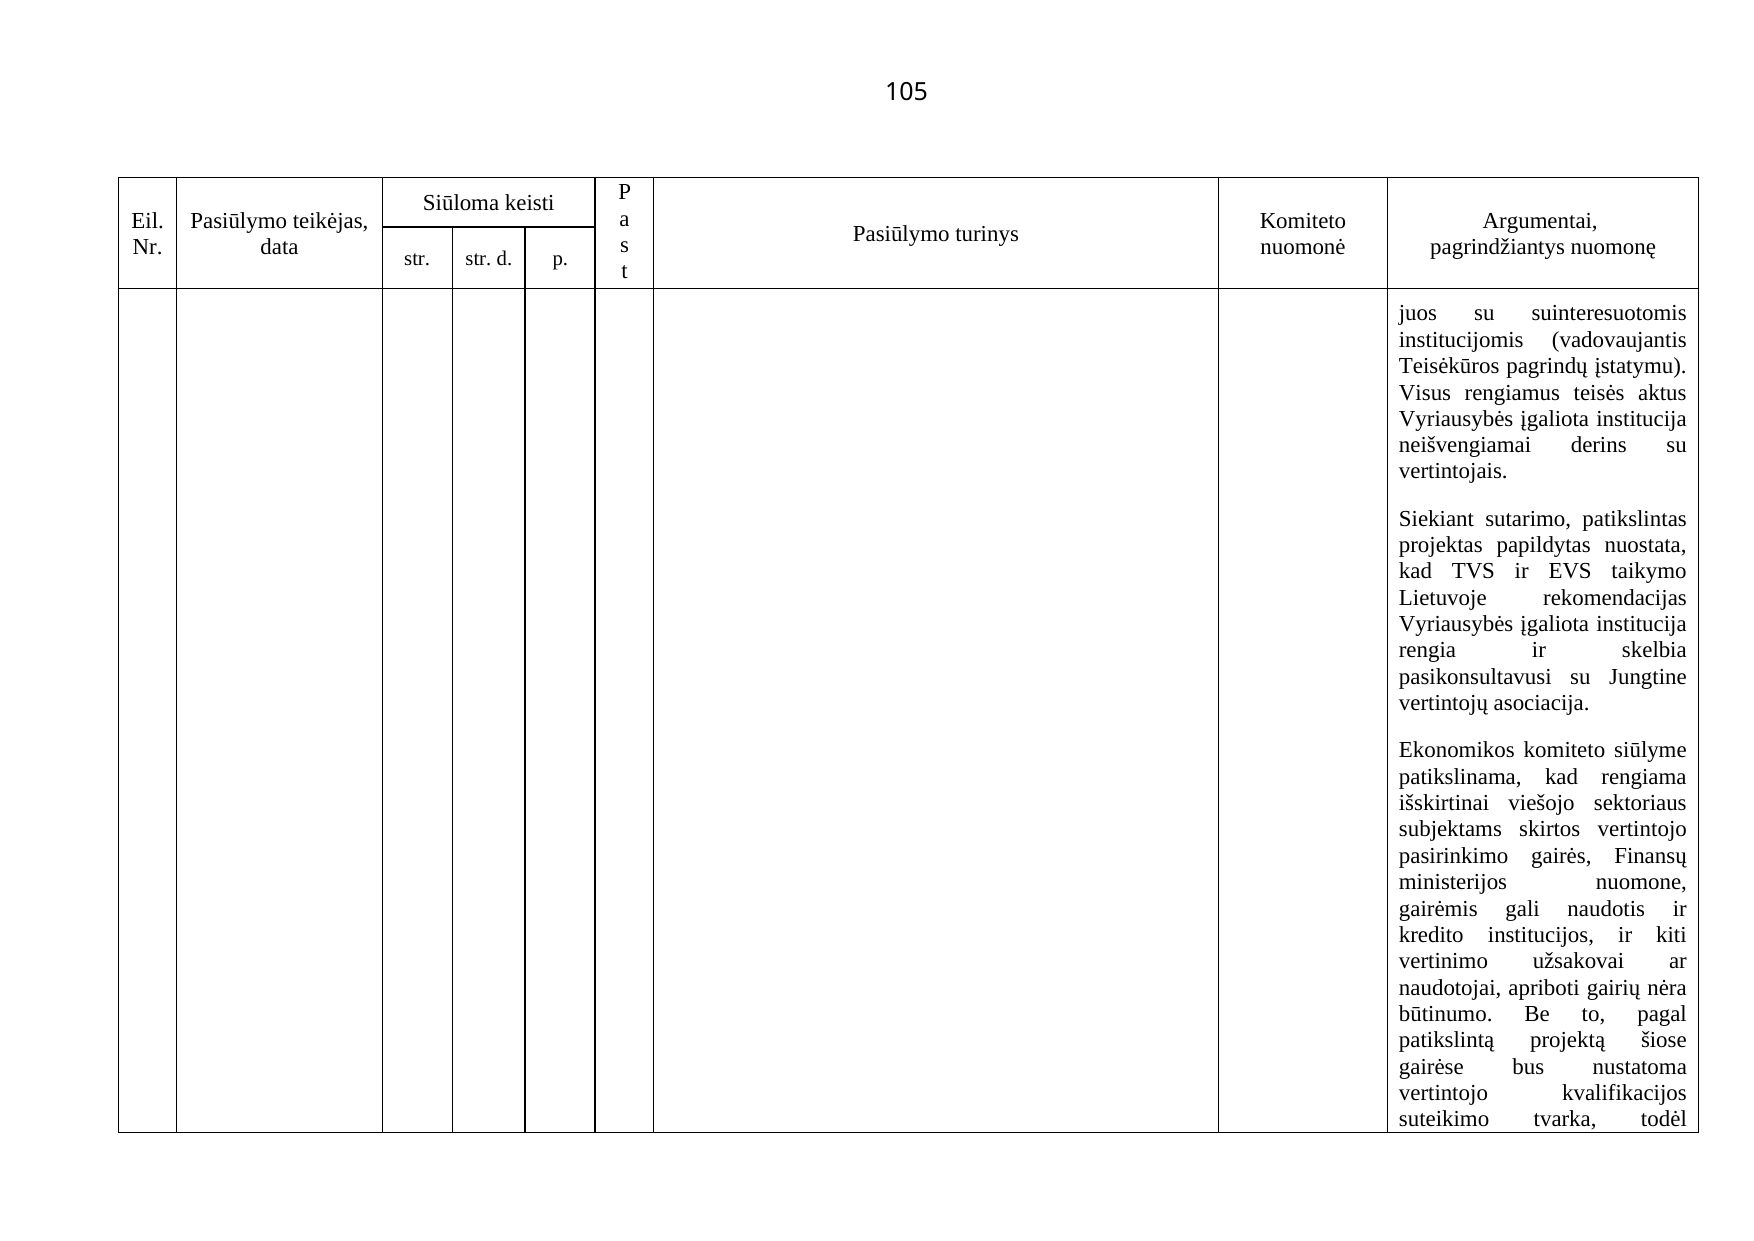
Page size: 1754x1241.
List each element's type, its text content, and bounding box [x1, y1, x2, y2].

table_cell str. [383, 228, 452, 288]
table_cell [453, 289, 524, 1132]
table_header Komiteto nuomonė [1219, 178, 1387, 288]
table_header Pastabos [596, 178, 653, 288]
table_header Argumentai, pagrindžiantys nuomonę [1388, 178, 1698, 288]
table_header Eil. Nr. [119, 178, 176, 288]
table_cell p. [526, 228, 594, 288]
table_cell [383, 289, 452, 1132]
table_header Pasiūlymo turinys [654, 178, 1218, 288]
table_cell juos su suinteresuotomis institucijomis (vadovaujantis Teisėkūros pagrindų įstatymu). Visus rengiamus teisės aktus Vyriausybės įgaliota institucija neišvengiamai derins su vertintojais. Siekiant sutarimo, patikslintas projektas papildytas nuostata, kad TVS ir EVS taikymo Lietuvoje rekomendacijas Vyriausybės įgaliota institucija rengia ir skelbia pasikonsultavusi su Jungtine vertintojų asociacija. Ekonomikos komiteto siūlyme patikslinama, kad rengiama išskirtinai viešojo sektoriaus subjektams skirtos vertintojo pasirinkimo gairės, Finansų ministerijos nuomone, gairėmis gali naudotis ir kredito institucijos, ir kiti vertinimo užsakovai ar naudotojai, apriboti gairių nėra būtinumo. Be to, pagal patikslintą projektą šiose gairėse bus nustatoma vertintojo kvalifikacijos suteikimo tvarka, todėl [1388, 289, 1698, 1132]
table_cell [654, 289, 1218, 1132]
table_cell [1219, 289, 1387, 1132]
table_cell [526, 289, 594, 1132]
table_header Siūloma keisti [383, 178, 594, 226]
table_cell str. d. [453, 228, 524, 288]
table_cell [177, 289, 382, 1132]
table_cell [119, 289, 176, 1132]
table_header Pasiūlymo teikėjas, data [177, 178, 382, 288]
table_cell [596, 289, 653, 1132]
